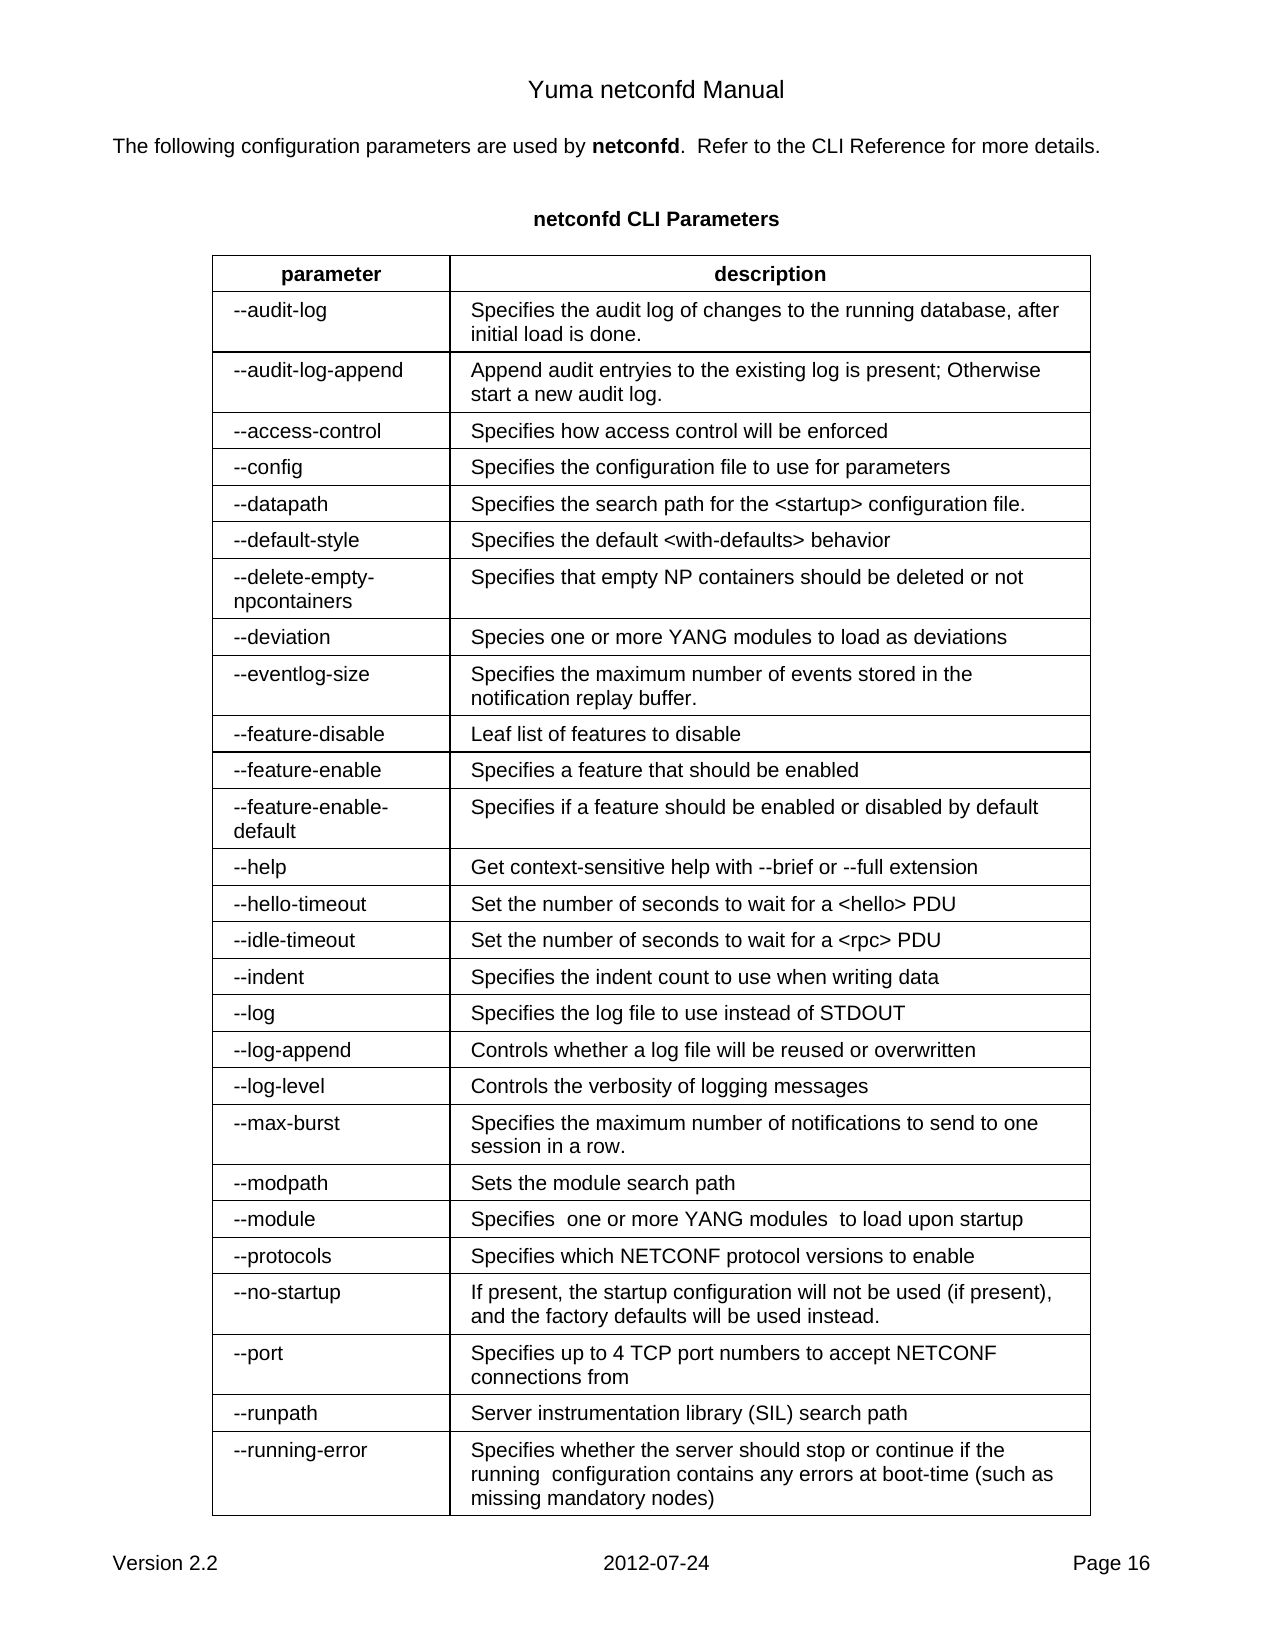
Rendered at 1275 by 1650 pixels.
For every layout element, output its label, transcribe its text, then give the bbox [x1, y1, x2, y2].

table_cell --eventlog-size [213, 656, 449, 715]
subtitle netconfd CLI Parameters [127, 207, 1185, 231]
table_cell Controls whether a log file will be reused or overwritten [451, 1032, 1090, 1067]
table_header description [451, 256, 1090, 291]
table_cell Specifies up to 4 TCP port numbers to accept NETCONF connections from [451, 1335, 1090, 1394]
table_cell Specifies if a feature should be enabled or disabled by default [451, 789, 1090, 848]
table_cell --log-append [213, 1032, 449, 1067]
table_cell Specifies one or more YANG modules to load upon startup [451, 1201, 1090, 1237]
table_cell Specifies which NETCONF protocol versions to enable [451, 1238, 1090, 1273]
table_cell Specifies the indent count to use when writing data [451, 959, 1090, 994]
table_cell --runpath [213, 1395, 449, 1431]
table_cell Get context-sensitive help with --brief or --full extension [451, 849, 1090, 885]
table_cell --log-level [213, 1068, 449, 1103]
table_cell Specifies how access control will be enforced [451, 413, 1090, 448]
table_cell Sets the module search path [451, 1165, 1090, 1200]
table_cell --max-burst [213, 1105, 449, 1164]
table_cell Set the number of seconds to wait for a <rpc> PDU [451, 922, 1090, 958]
table_cell Specifies the configuration file to use for parameters [451, 449, 1090, 485]
table_cell --log [213, 995, 449, 1031]
table_cell Append audit entryies to the existing log is present; Otherwise start a new audit log. [451, 353, 1090, 412]
table_cell --indent [213, 959, 449, 994]
table_cell Specifies the maximum number of notifications to send to one session in a row. [451, 1105, 1090, 1164]
table_header parameter [213, 256, 449, 291]
table_cell --audit-log-append [213, 353, 449, 412]
table_cell --running-error [213, 1432, 449, 1515]
table_cell Specifies whether the server should stop or continue if the running configuration contains any errors at boot-time (such as missing mandatory nodes) [451, 1432, 1090, 1515]
table_cell --audit-log [213, 292, 449, 351]
table_cell --access-control [213, 413, 449, 448]
table_cell --port [213, 1335, 449, 1394]
table_cell --modpath [213, 1165, 449, 1200]
table_cell If present, the startup configuration will not be used (if present), and the factory defaults will be used instead. [451, 1274, 1090, 1334]
table_cell --config [213, 449, 449, 485]
table_cell Specifies a feature that should be enabled [451, 753, 1090, 788]
table_cell Set the number of seconds to wait for a <hello> PDU [451, 886, 1090, 921]
table_cell --delete-empty-npcontainers [213, 559, 449, 618]
table_cell Specifies the log file to use instead of STDOUT [451, 995, 1090, 1031]
table_cell --module [213, 1201, 449, 1237]
table_cell Specifies the search path for the <startup> configuration file. [451, 486, 1090, 521]
table_cell Specifies the maximum number of events stored in the notification replay buffer. [451, 656, 1090, 715]
table_cell --protocols [213, 1238, 449, 1273]
table_cell --deviation [213, 619, 449, 654]
table_cell Specifies the default <with-defaults> behavior [451, 522, 1090, 558]
table_cell --hello-timeout [213, 886, 449, 921]
table_cell --feature-enable [213, 753, 449, 788]
table_cell --feature-enable-default [213, 789, 449, 848]
table_cell --help [213, 849, 449, 885]
table_cell --feature-disable [213, 716, 449, 751]
table_cell Leaf list of features to disable [451, 716, 1090, 751]
table_cell --default-style [213, 522, 449, 558]
table_cell Specifies that empty NP containers should be deleted or not [451, 559, 1090, 618]
table_cell --idle-timeout [213, 922, 449, 958]
table_cell Server instrumentation library (SIL) search path [451, 1395, 1090, 1431]
text The following configuration parameters are used by netconfd. Refer to the CLI Reference for more details. [112, 134, 1200, 158]
table_cell --datapath [213, 486, 449, 521]
table_cell Controls the verbosity of logging messages [451, 1068, 1090, 1103]
table_cell Species one or more YANG modules to load as deviations [451, 619, 1090, 654]
table_cell --no-startup [213, 1274, 449, 1334]
table_cell Specifies the audit log of changes to the running database, after initial load is done. [451, 292, 1090, 351]
